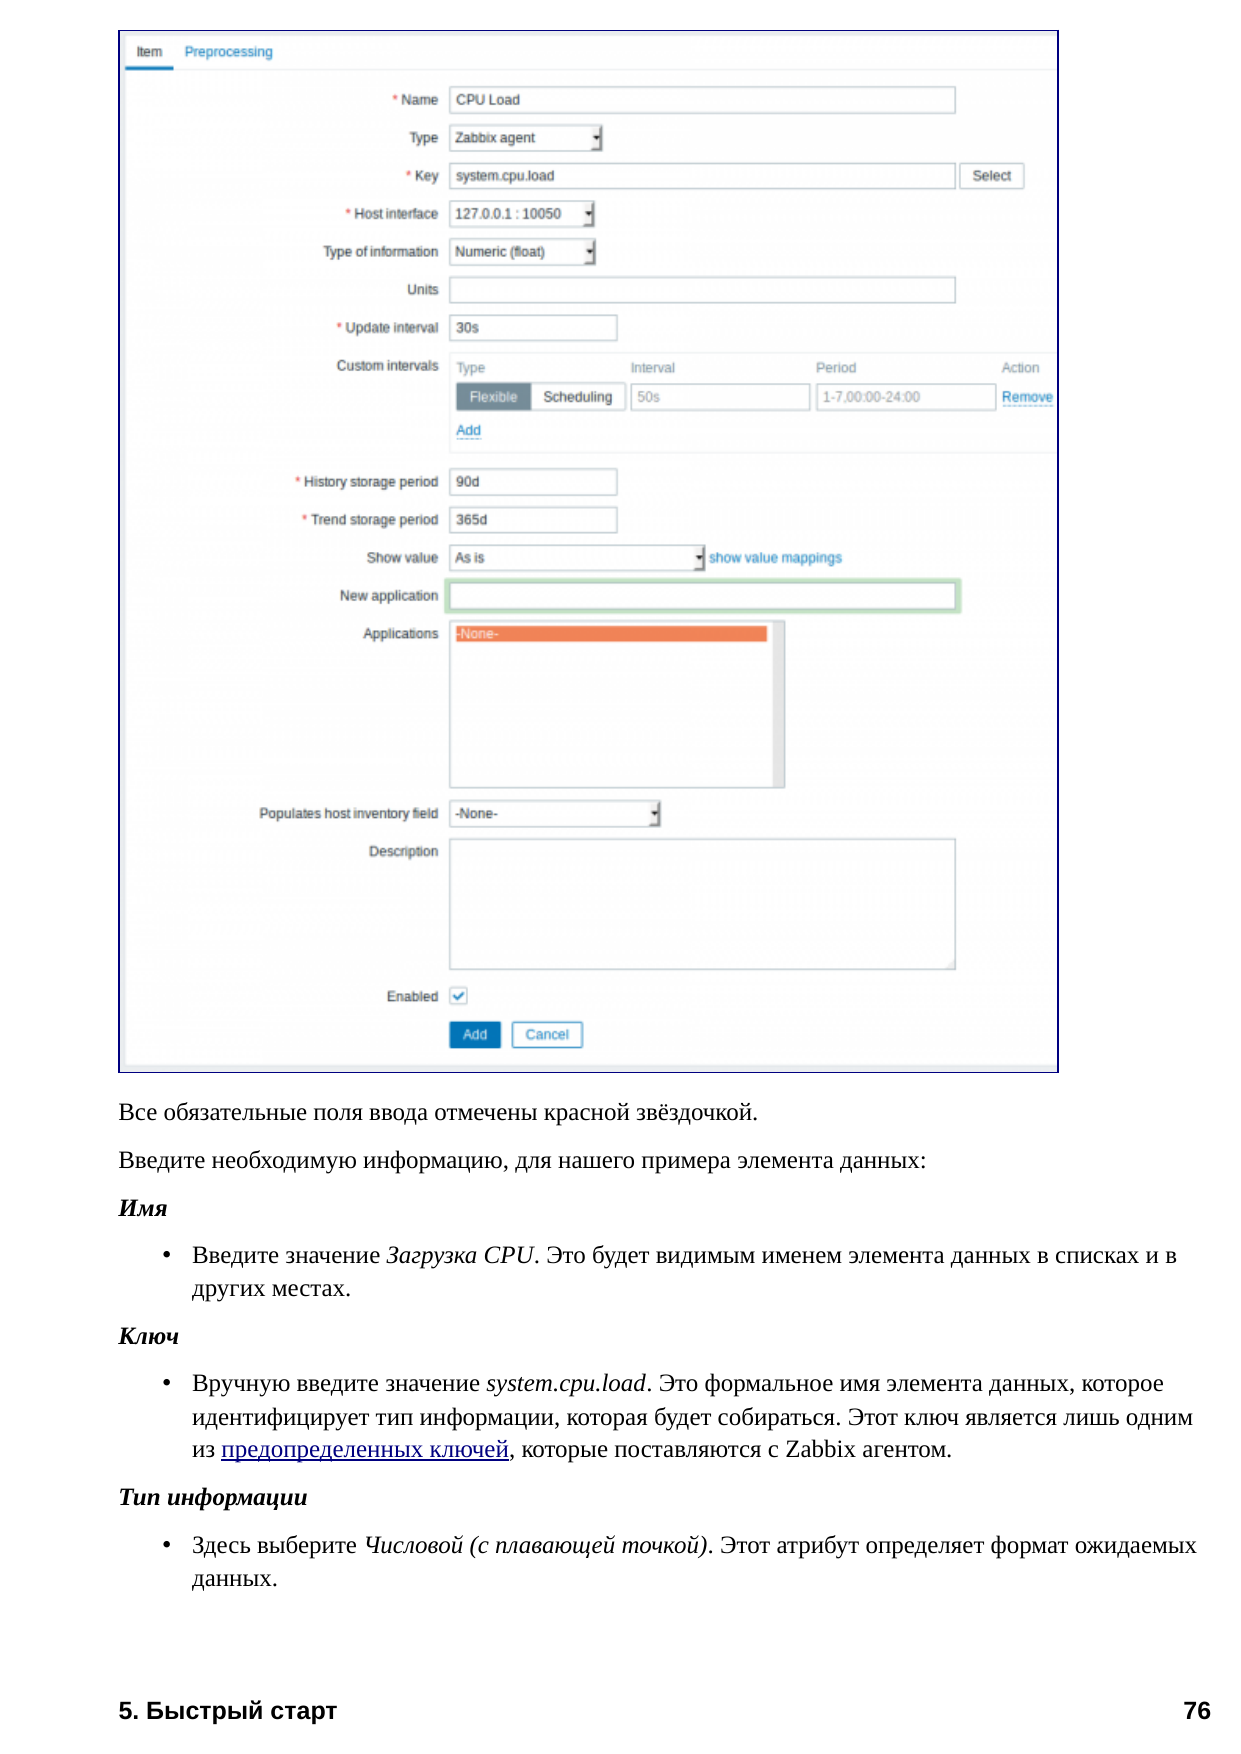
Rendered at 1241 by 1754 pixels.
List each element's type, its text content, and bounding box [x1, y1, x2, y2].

text Ключ [118, 1321, 1211, 1350]
list Здесь выберите Числовой (с плавающей точкой). Этот атрибут определяет формат ожидаемых данных. [162, 1530, 1211, 1592]
list Введите значение Загрузка CPU. Это будет видимым именем элемента данных в списках и в других местах. [162, 1240, 1211, 1302]
text Все обязательные поля ввода отмечены красной звёздочкой. [118, 1097, 1211, 1126]
picture [120, 31, 1057, 1072]
text Имя [118, 1193, 1211, 1221]
text Введите необходимую информацию, для нашего примера элемента данных: [118, 1145, 1211, 1174]
text Тип информации [118, 1482, 1211, 1511]
list Вручную введите значение system.cpu.load. Это формальное имя элемента данных, которое идентифицирует тип информации, которая будет собираться. Этот ключ является лишь одним из предопределенных ключей, которые поставляются с Zabbix агентом. [162, 1368, 1211, 1463]
